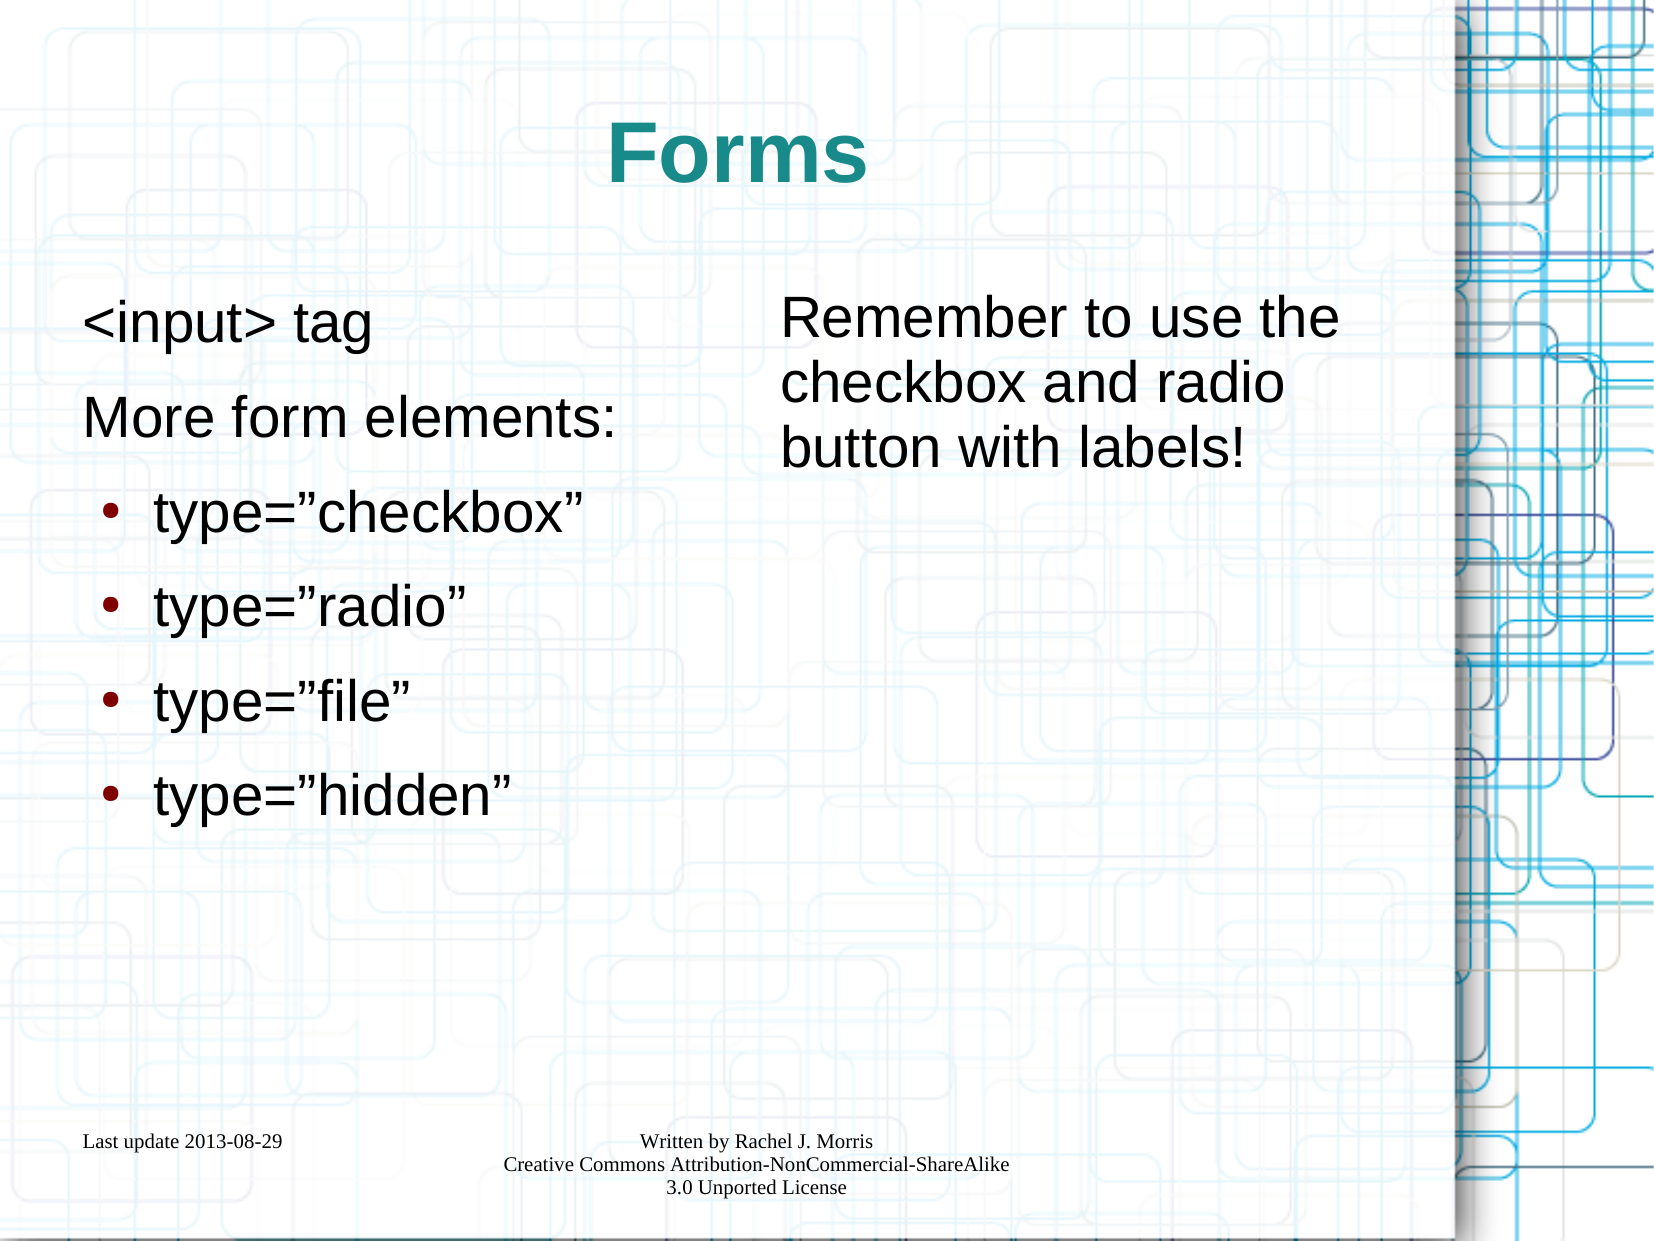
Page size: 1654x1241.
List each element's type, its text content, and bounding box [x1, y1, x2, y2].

picture [0, 0, 1654, 1241]
list <input> tag More form elements: type=”checkbox” type=”radio” type=”file” type=”hidden” [82, 290, 751, 1010]
list Remember to use the checkbox and radio button with labels! [780, 285, 1448, 1005]
title Forms [59, 49, 1418, 257]
